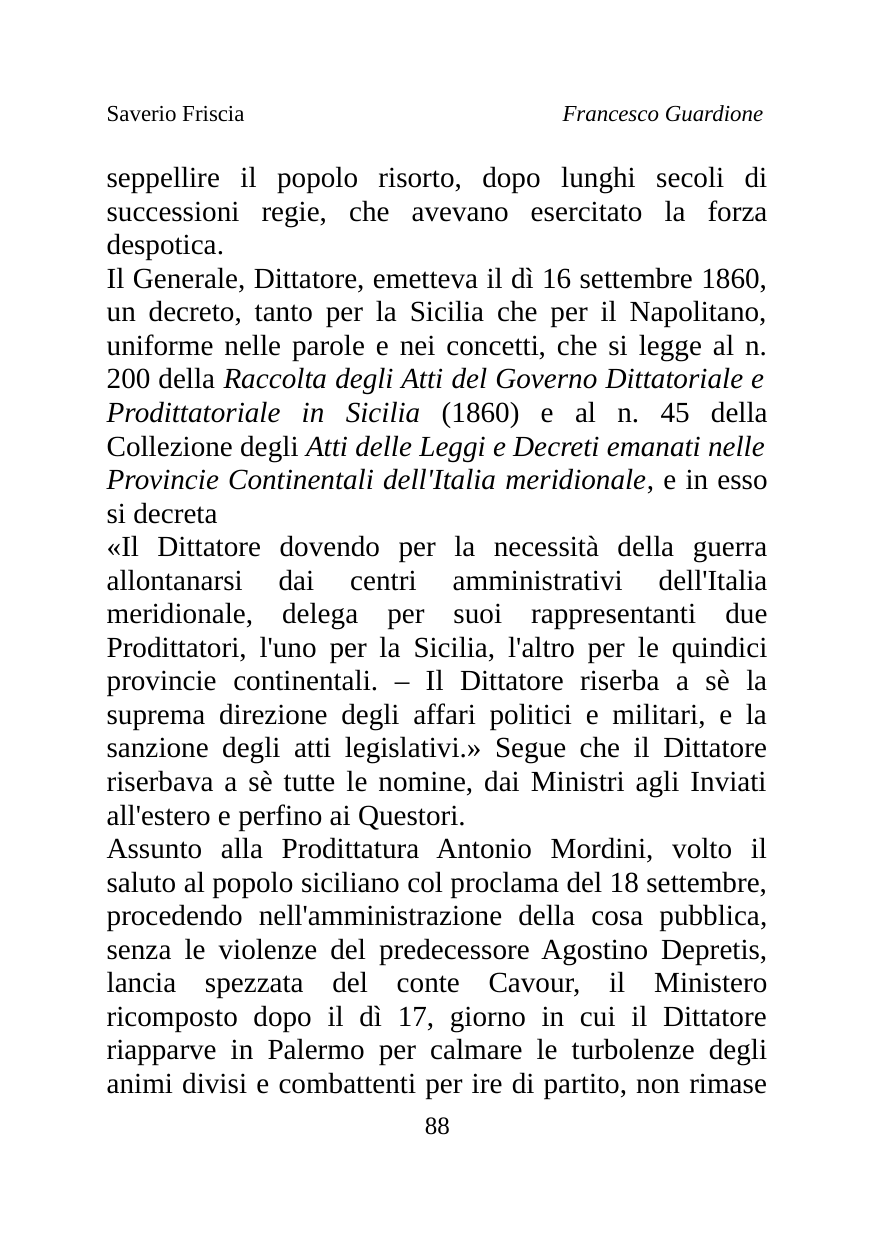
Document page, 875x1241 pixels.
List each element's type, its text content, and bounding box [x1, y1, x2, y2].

text seppellire il popolo risorto, dopo lunghi secoli di successioni regie, che avevano esercitato la forza despotica. [106, 160, 768, 261]
text «Il Dittatore dovendo per la necessità della guerra allontanarsi dai centri amministrativi dell'Italia meridionale, delega per suoi rappresentanti due Prodittatori, l'uno per la Sicilia, l'altro per le quindici provincie continentali. – Il Dittatore riserba a sè la suprema direzione degli affari politici e militari, e la sanzione degli atti legislativi.» Segue che il Dittatore riserbava a sè tutte le nomine, dai Ministri agli Inviati all'estero e perfino ai Questori. [106, 529, 768, 831]
text Assunto alla Prodittatura Antonio Mordini, volto il saluto al popolo siciliano col proclama del 18 settembre, procedendo nell'amministrazione della cosa pubblica, senza le violenze del predecessore Agostino Depretis, lancia spezzata del conte Cavour, il Ministero ricomposto dopo il dì 17, giorno in cui il Dittatore riapparve in Palermo per calmare le turbolenze degli animi divisi e combattenti per ire di partito, non rimase [106, 831, 768, 1099]
text Il Generale, Dittatore, emetteva il dì 16 settembre 1860, un decreto, tanto per la Sicilia che per il Napolitano, uniforme nelle parole e nei concetti, che si legge al n. 200 della Raccolta degli Atti del Governo Dittatoriale e Prodittatoriale in Sicilia (1860) e al n. 45 della Collezione degli Atti delle Leggi e Decreti emanati nelle Provincie Continentali dell'Italia meridionale, e in esso si decreta [106, 261, 768, 529]
